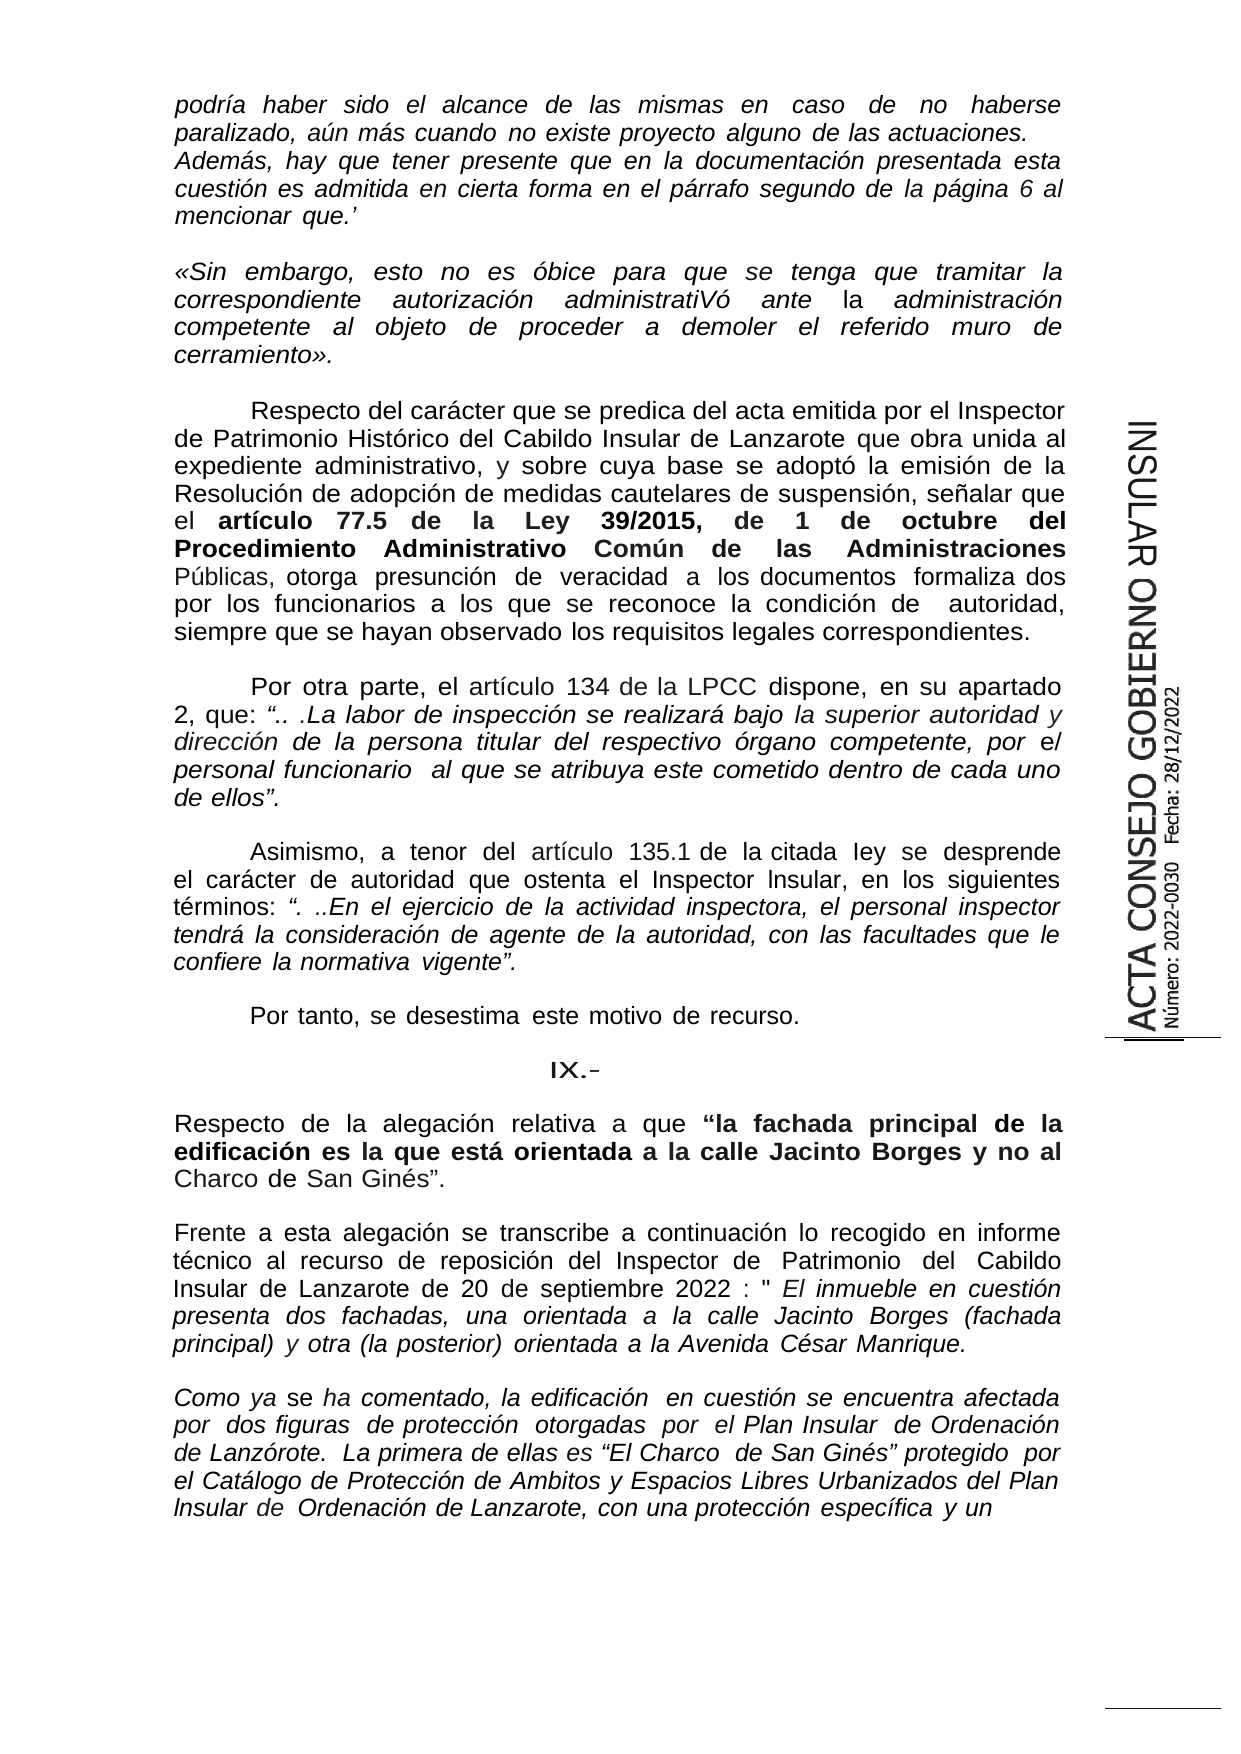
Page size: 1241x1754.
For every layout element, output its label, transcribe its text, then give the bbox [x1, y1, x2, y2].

text podría haber sido el alcance de las mismas en caso de no haberse paralizado, aún más cuando no existe proyecto alguno de las actuaciones. [174, 91, 1062, 147]
text IX.- [76, 1055, 1073, 1084]
text Respecto del carácter que se predica del acta emitida por el Inspector de Patrimonio Histórico del Cabildo Insular de Lanzarote que obra unida al expediente administrativo, y sobre cuya base se adoptó la emisión de la Resolución de adopción de medidas cautelares de suspensión, señalar que el artículo 77.5 de la Ley 39/2015, de 1 de octubre del Procedimiento Administrativo Común de las Administraciones Públicas, otorga presunción de veracidad a los documentos formaliza dos por los funcionarios a los que se reconoce la condición de autoridad, siempre que se hayan observado los requisitos legales correspondientes. [174, 397, 1066, 646]
text Respecto de la alegación relativa a que “la fachada principal de la edificación es la que está orientada a la calle Jacinto Borges y no al Charco de San Ginés”. [174, 1110, 1062, 1193]
text Frente a esta alegación se transcribe a continuación lo recogido en informe técnico al recurso de reposición del Inspector de Patrimonio del Cabildo Insular de Lanzarote de 20 de septiembre 2022 : " El inmueble en cuestión presenta dos fachadas, una orientada a la calle Jacinto Borges (fachada principal) y otra (la posterior) orientada a la Avenida César Manrique. [173, 1220, 1062, 1358]
picture [1124, 1030, 1184, 1037]
text Por tanto, se desestima este motivo de recurso. [249, 1002, 1240, 1030]
text INSULAR [1121, 419, 1166, 569]
text Por otra parte, el artículo 134 de la LPCC dispone, en su apartado 2, que: “.. .La labor de inspección se realizará bajo la superior autoridad y dirección de la persona titular del respectivo órgano competente, por e/ personal funcionario al que se atribuya este cometido dentro de cada uno de ellos”. [173, 673, 1062, 811]
text «Sin embargo, esto no es óbice para que se tenga que tramitar la correspondiente autorización administratiVó ante la administración competente al objeto de proceder a demoler el referido muro de cerramiento». [173, 258, 1063, 369]
text Además, hay que tener presente que en la documentación presentada esta cuestión es admitida en cierta forma en el párrafo segundo de la página 6 al mencionar que.’ [174, 147, 1063, 230]
picture [1124, 579, 1184, 1002]
text Como ya se ha comentado, la edificación en cuestión se encuentra afectada por dos figuras de protección otorgadas por el Plan Insular de Ordenación de Lanzórote. La primera de ellas es “El Charco de San Ginés” protegido por el Catálogo de Protección de Ambitos y Espacios Libres Urbanizados del Plan lnsular de Ordenación de Lanzarote, con una protección específica y un [173, 1384, 1060, 1522]
text Asimismo, a tenor del artículo 135.1 de la citada Iey se desprende el carácter de autoridad que ostenta el Inspector lnsular, en los siguientes términos: “. ..En el ejercicio de la actividad inspectora, el personal inspector tendrá la consideración de agente de la autoridad, con las facultades que le confiere la normativa vigente”. [173, 838, 1062, 976]
